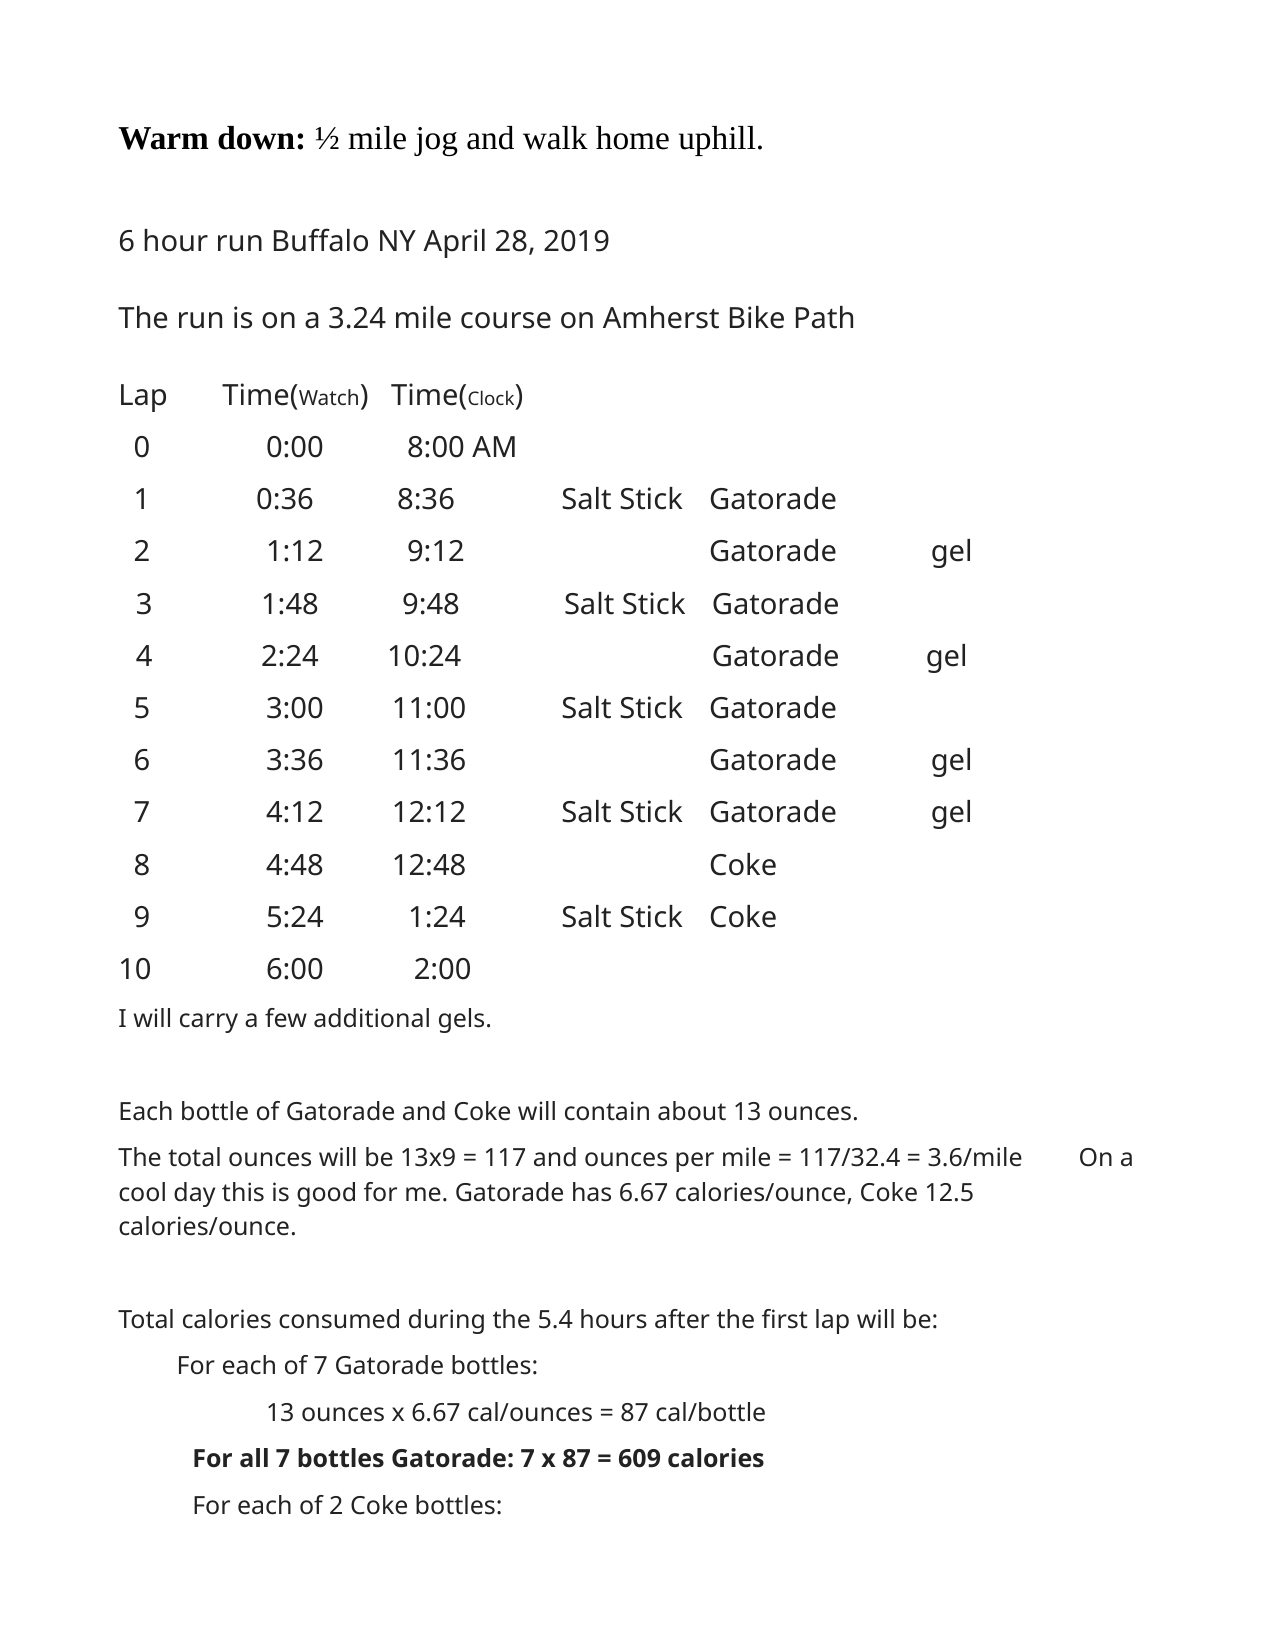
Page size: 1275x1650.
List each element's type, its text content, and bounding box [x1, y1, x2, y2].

text 8 4:48 12:48 Coke [118, 844, 1157, 883]
text 6 3:36 11:36 Gatorade gel [118, 739, 1157, 779]
text The total ounces will be 13x9 = 117 and ounces per mile = 117/32.4 = 3.6/mile On a cool day this is good for me. Gatorade has 6.67 calories/ounce, Coke 12.5 calories/ounce. [118, 1140, 1157, 1242]
text 3 1:48 9:48 Salt Stick Gatorade [106, 583, 1157, 623]
text 7 4:12 12:12 Salt Stick Gatorade gel [118, 792, 1157, 831]
text For each of 2 Coke bottles: [118, 1488, 1157, 1522]
text 9 5:24 1:24 Salt Stick Coke [118, 896, 1157, 936]
subtitle 6 hour run Buffalo NY April 28, 2019 [118, 220, 1157, 259]
text 0 0:00 8:00 AM [118, 426, 1157, 466]
text Total calories consumed during the 5.4 hours after the first lap will be: [118, 1301, 1157, 1335]
text 1 0:36 8:36 Salt Stick Gatorade [118, 478, 1157, 518]
text 5 3:00 11:00 Salt Stick Gatorade [118, 687, 1157, 727]
text Each bottle of Gatorade and Coke will contain about 13 ounces. [118, 1093, 1157, 1128]
text 4 2:24 10:24 Gatorade gel [106, 635, 1157, 675]
text 13 ounces x 6.67 cal/ounces = 87 cal/bottle [118, 1394, 1157, 1428]
text 10 6:00 2:00 [118, 948, 1157, 988]
text Warm down: ½ mile jog and walk home uphill. [118, 118, 1161, 156]
text 2 1:12 9:12 Gatorade gel [118, 531, 1157, 570]
subtitle The run is on a 3.24 mile course on Amherst Bike Path [118, 297, 1157, 337]
subtitle Lap Time(Watch) Time(Clock) [118, 374, 1157, 414]
text For each of 7 Gatorade bottles: [118, 1348, 1157, 1382]
text I will carry a few additional gels. [118, 1000, 1157, 1034]
text For all 7 bottles Gatorade: 7 x 87 = 609 calories [118, 1441, 1157, 1475]
